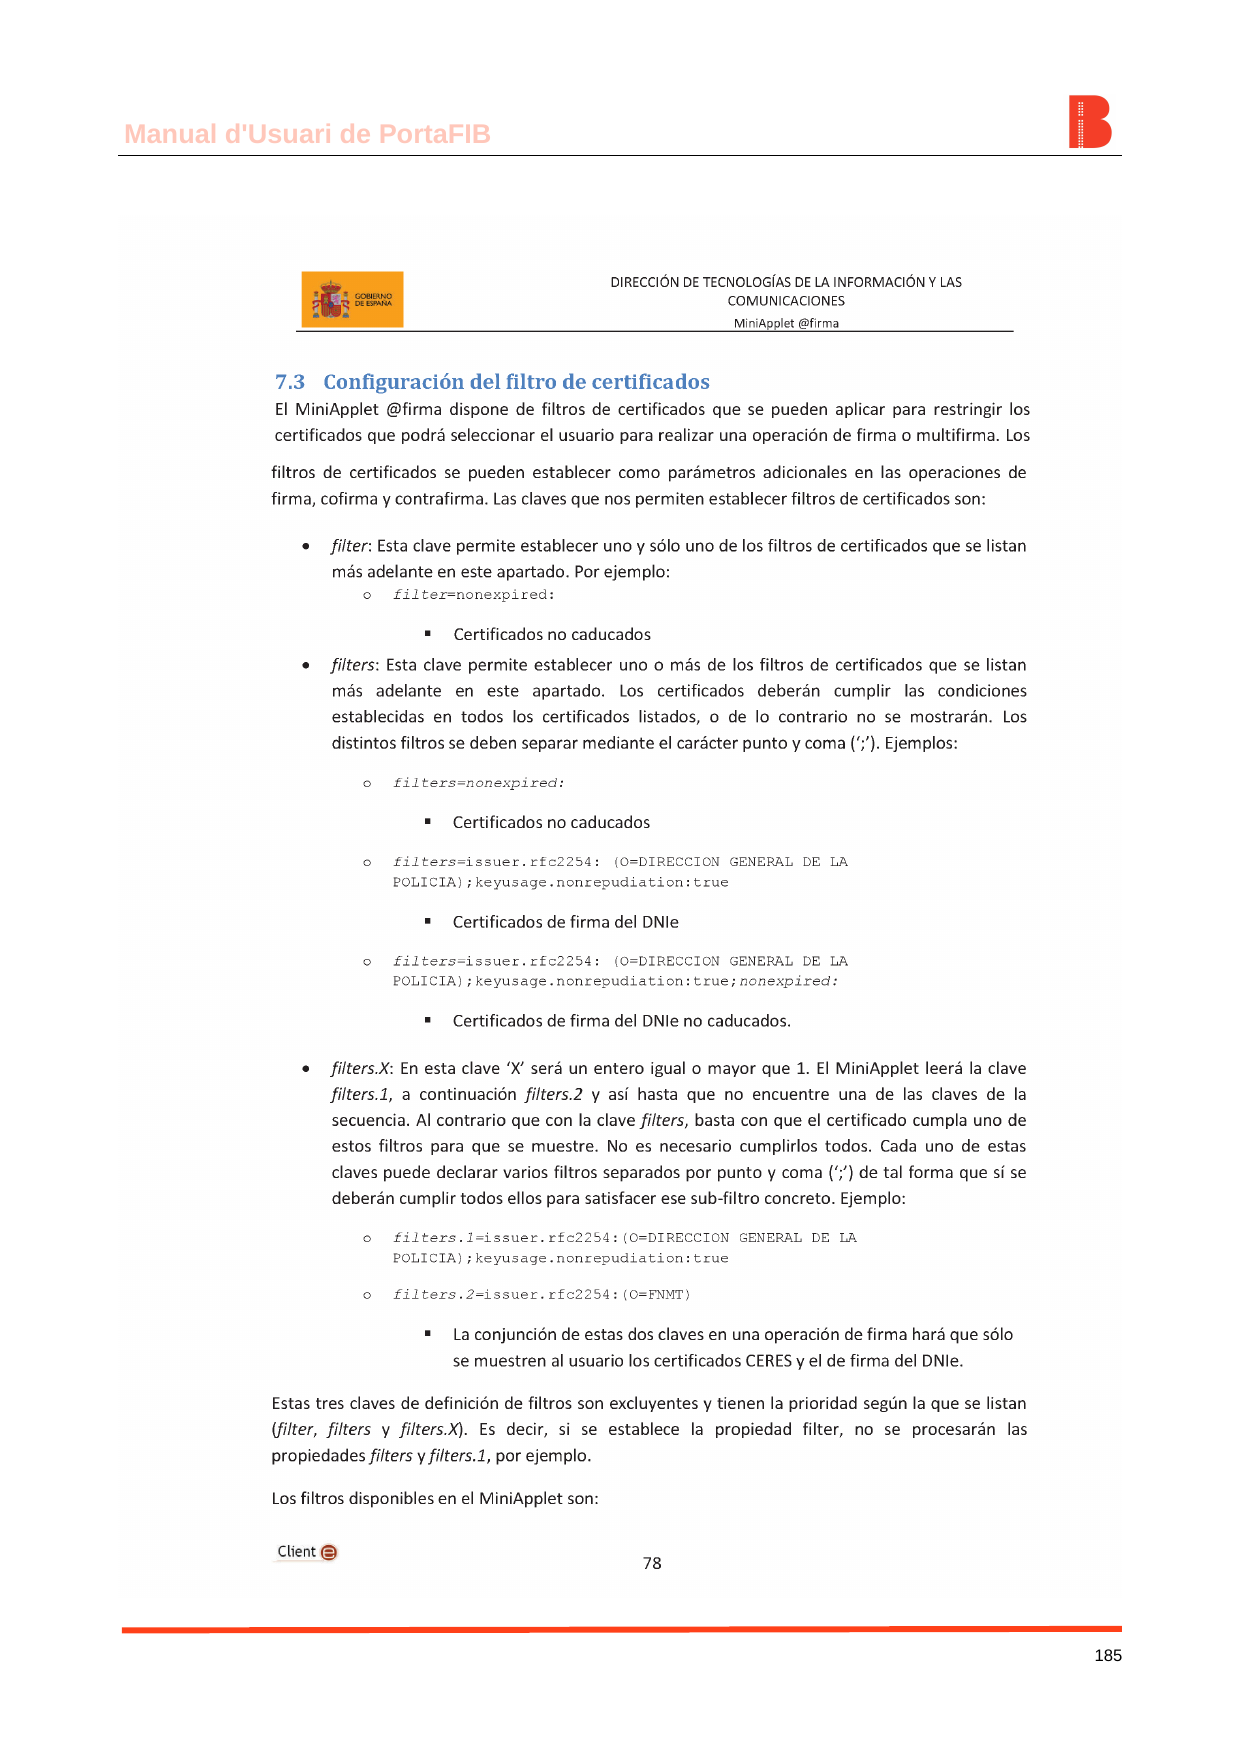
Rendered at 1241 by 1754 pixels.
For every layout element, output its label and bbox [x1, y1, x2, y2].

picture [1063, 94, 1117, 150]
picture [118, 215, 1123, 1598]
